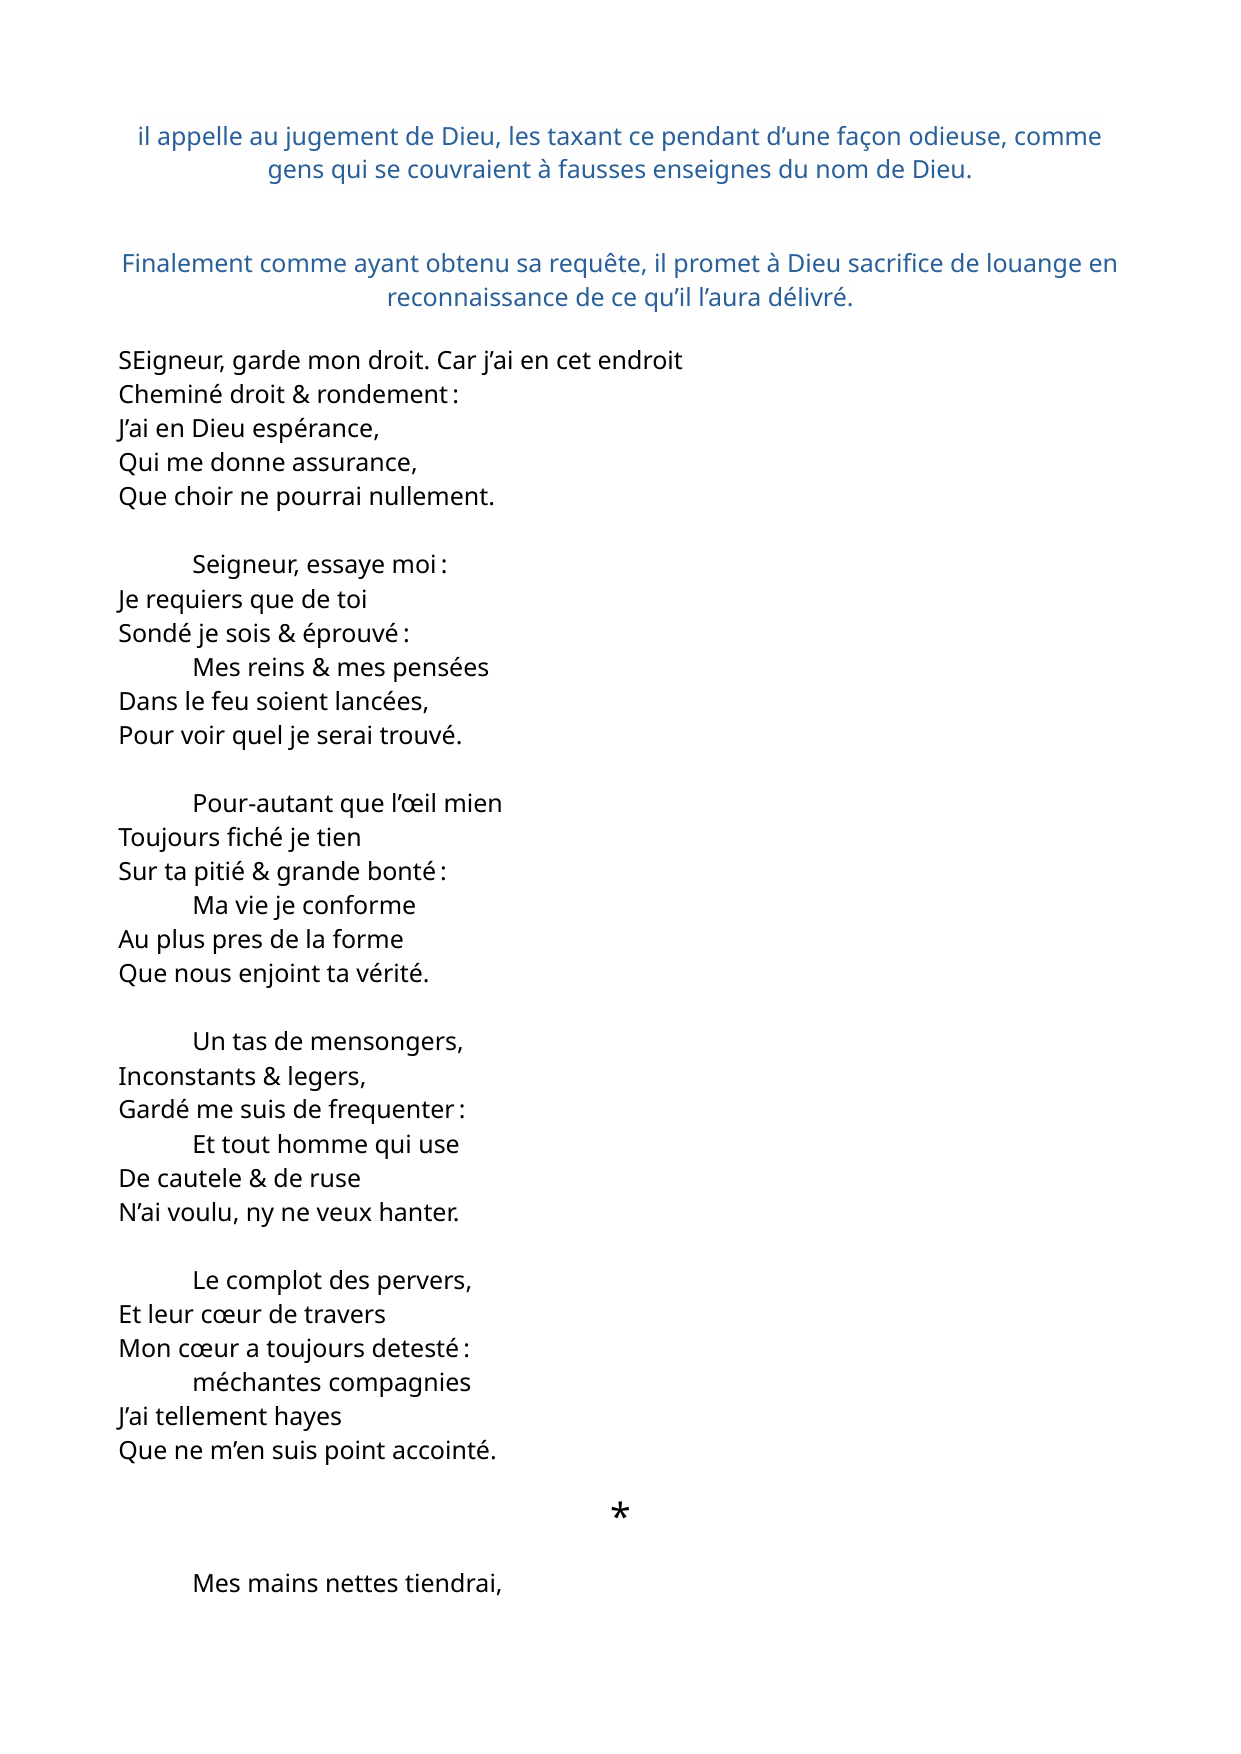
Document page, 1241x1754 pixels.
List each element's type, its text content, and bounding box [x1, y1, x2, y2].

text Au plus pres de la forme [118, 922, 1122, 956]
text Que nous enjoint ta vérité. [118, 956, 1122, 990]
text Dans le feu soient lancées, [118, 683, 1122, 717]
text Ma vie je conforme [118, 888, 1122, 922]
text Inconstants & legers, [118, 1058, 1122, 1092]
text J’ai tellement hayes [118, 1399, 1122, 1433]
text De cautele & de ruse [118, 1160, 1122, 1194]
text Et leur cœur de travers [118, 1297, 1122, 1331]
text * [118, 1491, 1122, 1542]
text Toujours fiché je tien [118, 820, 1122, 854]
text Sondé je sois & éprouvé : [118, 615, 1122, 649]
text Et tout homme qui use [118, 1126, 1122, 1160]
text Cheminé droit & rondement : [118, 377, 1122, 411]
text Finalement comme ayant obtenu sa requête, il promet à Dieu sacrifice de louange en reconnaissance de ce qu’il l’aura délivré. [118, 245, 1122, 313]
text il appelle au jugement de Dieu, les taxant ce pendant d’une façon odieuse, comme gens qui se couvraient à fausses enseignes du nom de Dieu. [118, 118, 1122, 186]
text méchantes compagnies [118, 1365, 1122, 1399]
text Sur ta pitié & grande bonté : [118, 854, 1122, 888]
text Que choir ne pourrai nullement. [118, 479, 1122, 513]
text SEigneur, garde mon droit. Car j’ai en cet endroit [118, 343, 1122, 377]
text Le complot des pervers, [118, 1262, 1122, 1297]
text N’ai voulu, ny ne veux hanter. [118, 1194, 1122, 1228]
text Mon cœur a toujours detesté : [118, 1331, 1122, 1365]
text J’ai en Dieu espérance, [118, 411, 1122, 445]
text Qui me donne assurance, [118, 445, 1122, 479]
text Pour-autant que l’œil mien [118, 786, 1122, 820]
text Gardé me suis de frequenter : [118, 1092, 1122, 1126]
text Pour voir quel je serai trouvé. [118, 717, 1122, 752]
text Un tas de mensongers, [118, 1024, 1122, 1058]
text Mes reins & mes pensées [118, 649, 1122, 683]
text Seigneur, essaye moi : [118, 547, 1122, 581]
text Je requiers que de toi [118, 581, 1122, 615]
text Que ne m’en suis point accointé. [118, 1433, 1122, 1467]
text Mes mains nettes tiendrai, [118, 1565, 1122, 1599]
